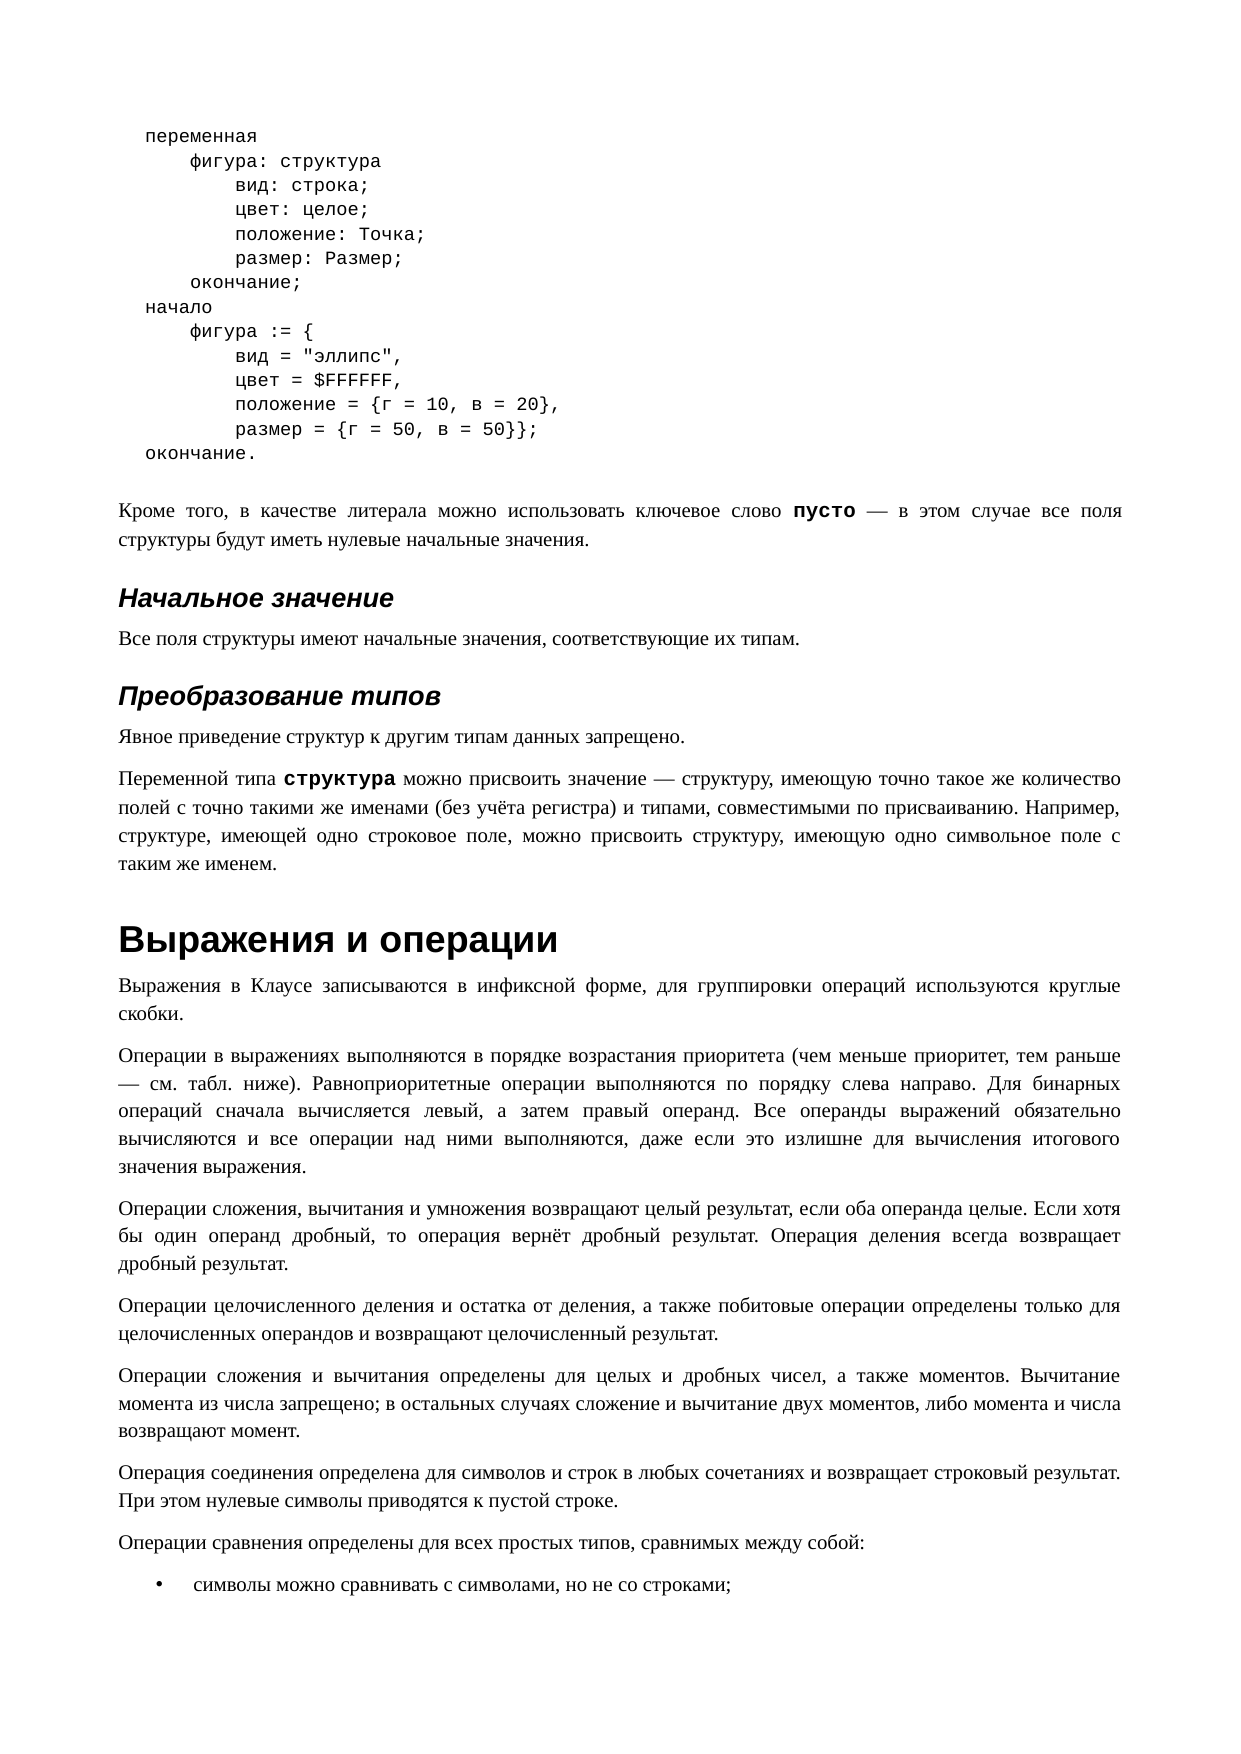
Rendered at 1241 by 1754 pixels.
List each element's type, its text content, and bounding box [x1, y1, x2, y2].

text Операция соединения определена для символов и строк в любых сочетаниях и возвращает строковый результат. При этом нулевые символы приводятся к пустой строке. [118, 1460, 1122, 1512]
text Операции целочисленного деления и остатка от деления, а также побитовые операции определены только для целочисленных операндов и возвращают целочисленный результат. [118, 1293, 1122, 1345]
text Все поля структуры имеют начальные значения, соответствующие их типам. [118, 625, 1122, 649]
text Переменной типа структура можно присвоить значение — структуру, имеющую точно такое же количество полей с точно такими же именами (без учёта регистра) и типами, совместимыми по присваиванию. Например, структуре, имеющей одно строковое поле, можно присвоить структуру, имеющую одно символьное поле с таким же именем. [118, 766, 1122, 874]
list символы можно сравнивать с символами, но не со строками; [156, 1572, 1122, 1596]
text Операции сложения и вычитания определены для целых и дробных чисел, а также моментов. Вычитание момента из числа запрещено; в остальных случаях сложение и вычитание двух моментов, либо момента и числа возвращают момент. [118, 1363, 1122, 1442]
subtitle Выражения и операции [118, 918, 1122, 961]
text Выражения в Клаусе записываются в инфиксной форме, для группировки операций используются круглые скобки. [118, 973, 1122, 1025]
text Операции сравнения определены для всех простых типов, сравнимых между собой: [118, 1530, 1122, 1554]
subtitle Начальное значение [118, 582, 1122, 613]
text Операции в выражениях выполняются в порядке возрастания приоритета (чем меньше приоритет, тем раньше — см. табл. ниже). Равноприоритетные операции выполняются по порядку слева направо. Для бинарных операций сначала вычисляется левый, а затем правый операнд. Все операнды выражений обязательно вычисляются и все операции над ними выполняются, даже если это излишне для вычисления итогового значения выражения. [118, 1043, 1122, 1178]
subtitle Преобразование типов [118, 680, 1122, 711]
text Кроме того, в качестве литерала можно использовать ключевое слово пусто — в этом случае все поля структуры будут иметь нулевые начальные значения. [118, 498, 1122, 551]
text Явное приведение структур к другим типам данных запрещено. [118, 724, 1122, 748]
text переменная фигура: структура вид: строка; цвет: целое; положение: Точка; размер: Размер; окончание; начало фигура := { вид = "эллипс", цвет = $FFFFFF, положение = {г = 10, в = 20}, размер = {г = 50, в = 50}}; окончание. [136, 118, 1104, 474]
text Операции сложения, вычитания и умножения возвращают целый результат, если оба операнда целые. Если хотя бы один операнд дробный, то операция вернёт дробный результат. Операция деления всегда возвращает дробный результат. [118, 1196, 1122, 1275]
